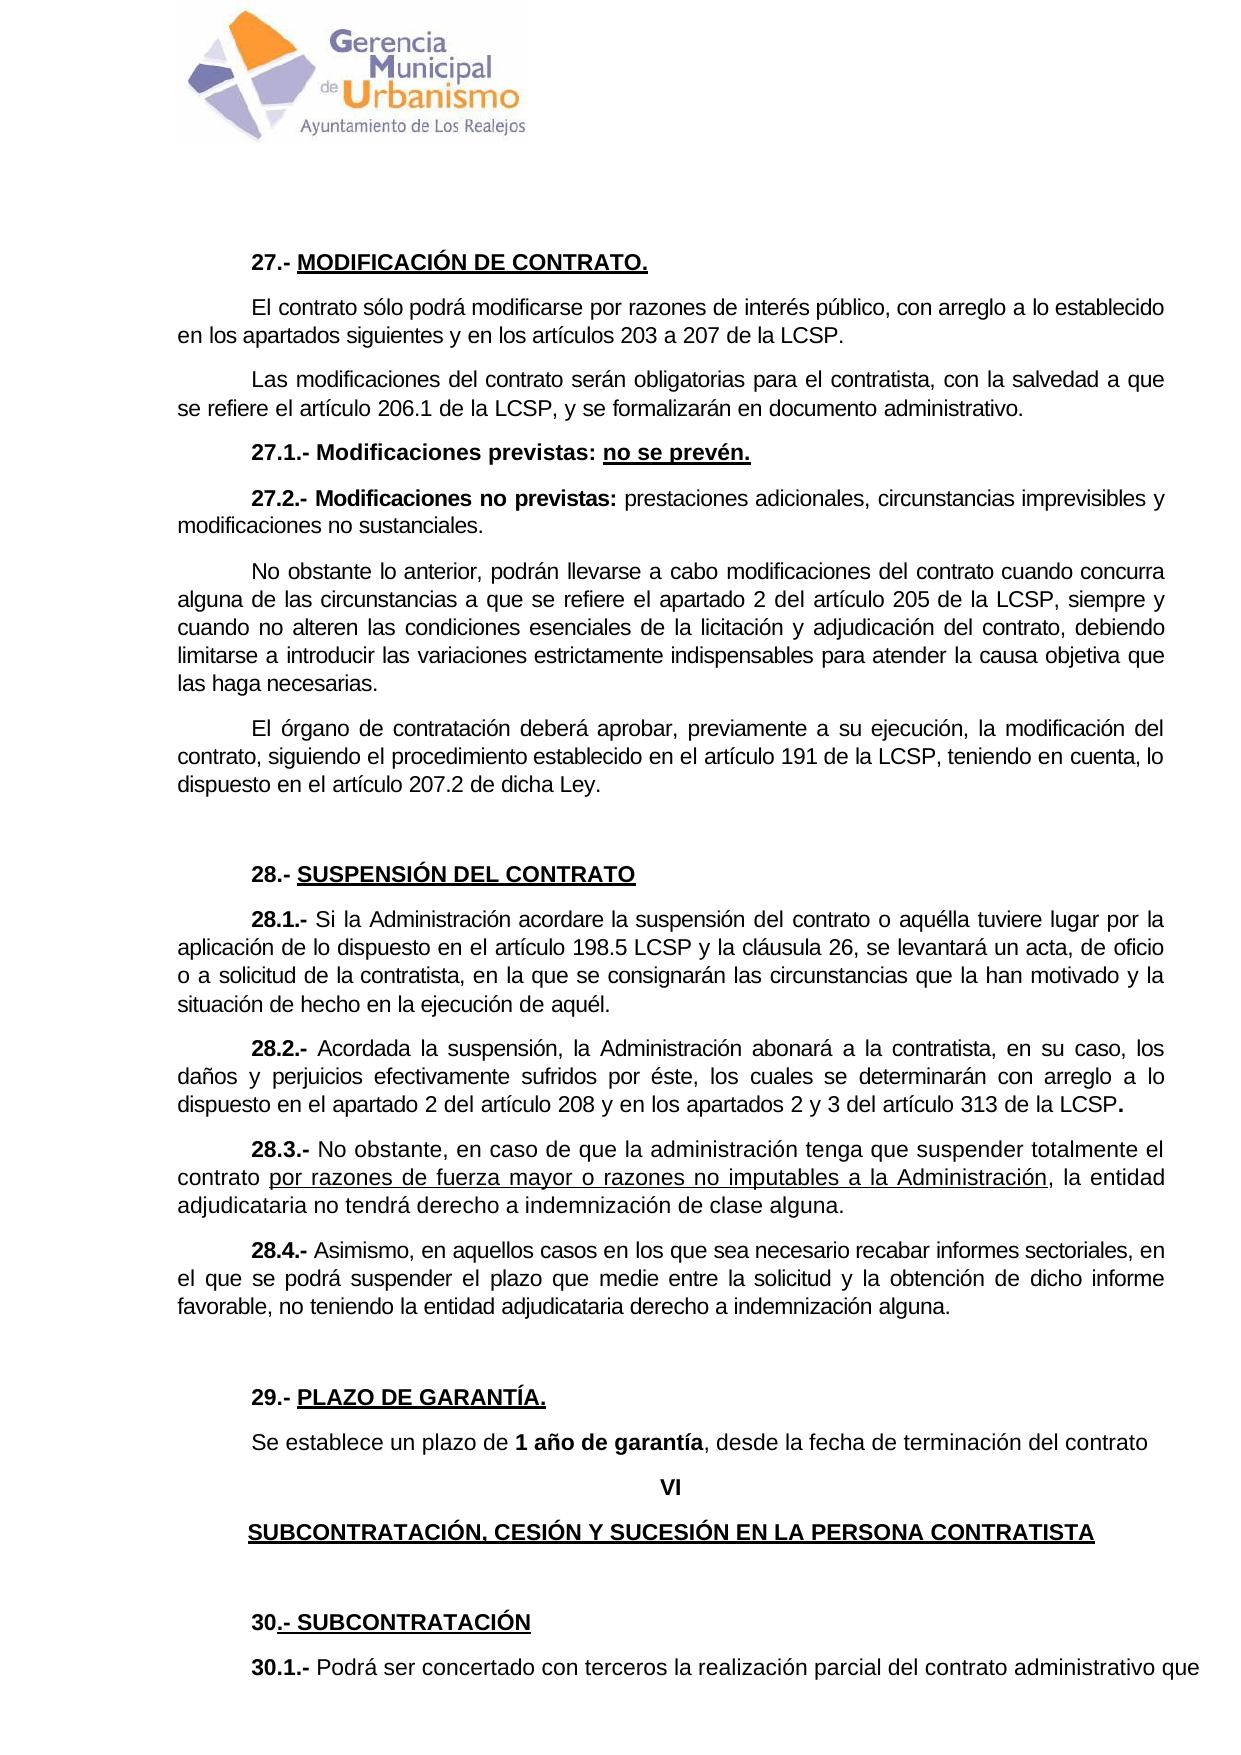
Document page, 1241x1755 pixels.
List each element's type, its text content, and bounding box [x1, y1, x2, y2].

subtitle 29.- PLAZO DE GARANTÍA. [251, 1384, 1207, 1410]
text 28.1.- Si la Administración acordare la suspensión del contrato o aquélla tuviere lugar por la aplicación de lo dispuesto en el artículo 198.5 LCSP y la cláusula 26, se levantará un acta, de oficio o a solicitud de la contratista, en la que se consignarán las circunstancias que la han motivado y la situación de hecho en la ejecución de aquél. [177, 906, 1165, 1017]
text No obstante lo anterior, podrán llevarse a cabo modificaciones del contrato cuando concurra alguna de las circunstancias a que se refiere el apartado 2 del artículo 205 de la LCSP, siempre y cuando no alteren las condiciones esenciales de la licitación y adjudicación del contrato, debiendo limitarse a introducir las variaciones estrictamente indispensables para atender la causa objetiva que las haga necesarias. [177, 558, 1165, 697]
subtitle VI [244, 1474, 1097, 1500]
text 28.4.- Asimismo, en aquellos casos en los que sea necesario recabar informes sectoriales, en el que se podrá suspender el plazo que medie entre la solicitud y la obtención de dicho informe favorable, no teniendo la entidad adjudicataria derecho a indemnización alguna. [177, 1237, 1165, 1320]
text 28.2.- Acordada la suspensión, la Administración abonará a la contratista, en su caso, los daños y perjuicios efectivamente sufridos por éste, los cuales se determinarán con arreglo a lo dispuesto en el apartado 2 del artículo 208 y en los apartados 2 y 3 del artículo 313 de la LCSP. [177, 1035, 1165, 1117]
text 30.- SUBCONTRATACIÓN [251, 1609, 1207, 1636]
text 28.3.- No obstante, en caso de que la administración tenga que suspender totalmente el contrato por razones de fuerza mayor o razones no imputables a la Administración, la entidad adjudicataria no tendrá derecho a indemnización de clase alguna. [177, 1136, 1165, 1219]
text SUBCONTRATACIÓN, CESIÓN Y SUCESIÓN EN LA PERSONA CONTRATISTA [245, 1519, 1097, 1545]
subtitle 28.- SUSPENSIÓN DEL CONTRATO [251, 861, 1207, 887]
text Las modificaciones del contrato serán obligatorias para el contratista, con la salvedad a que se refiere el artículo 206.1 de la LCSP, y se formalizarán en documento administrativo. [177, 366, 1165, 421]
text El contrato sólo podrá modificarse por razones de interés público, con arreglo a lo establecido en los apartados siguientes y en los artículos 203 a 207 de la LCSP. [177, 294, 1165, 348]
text Se establece un plazo de 1 año de garantía, desde la fecha de terminación del contrato [251, 1429, 1207, 1455]
text 27.2.- Modificaciones no previstas: prestaciones adicionales, circunstancias imprevisibles y modificaciones no sustanciales. [177, 485, 1165, 539]
subtitle 27.1.- Modificaciones previstas: no se prevén. [251, 439, 1207, 466]
text El órgano de contratación deberá aprobar, previamente a su ejecución, la modificación del contrato, siguiendo el procedimiento establecido en el artículo 191 de la LCSP, teniendo en cuenta, lo dispuesto en el artículo 207.2 de dicha Ley. [177, 714, 1164, 797]
subtitle 27.- MODIFICACIÓN DE CONTRATO. [251, 248, 1207, 275]
text 30.1.- Podrá ser concertado con terceros la realización parcial del contrato administrativo que [251, 1654, 1207, 1681]
